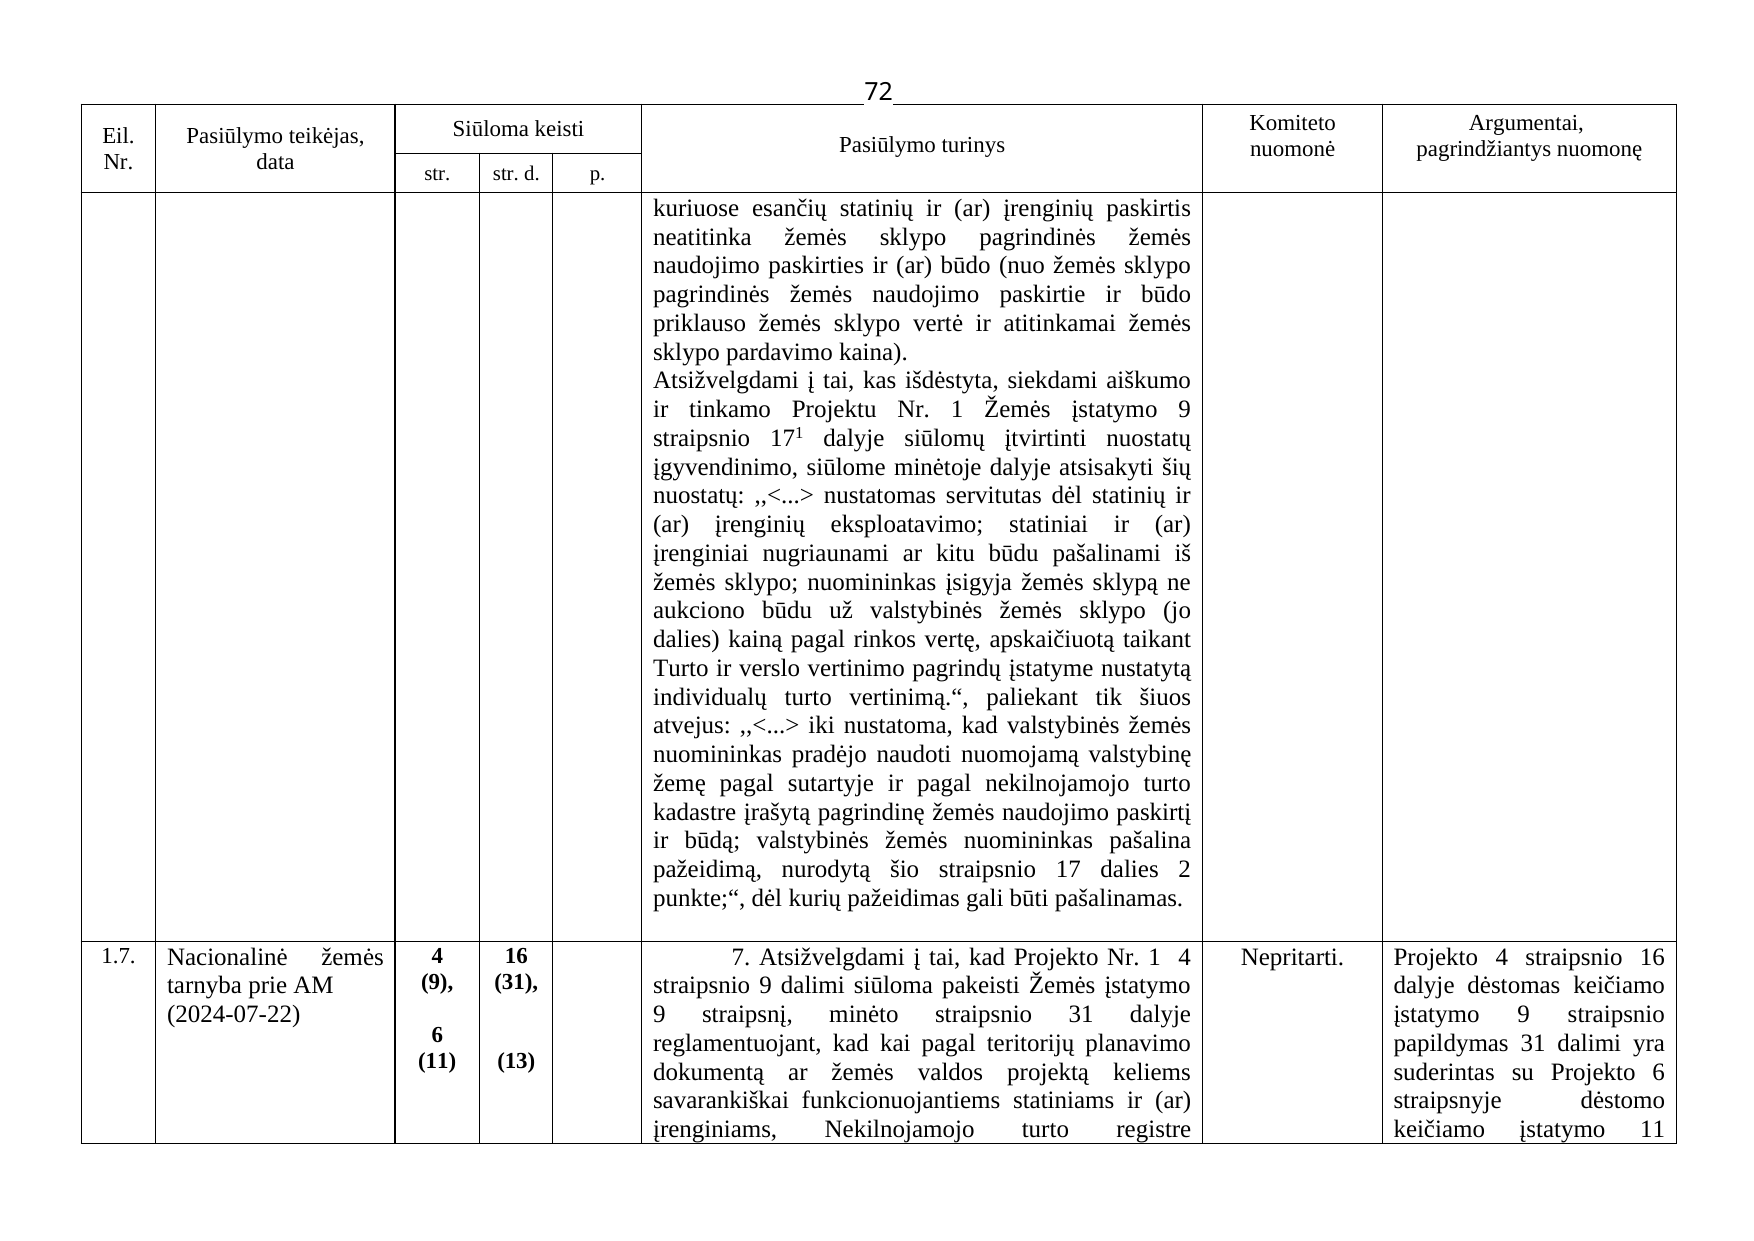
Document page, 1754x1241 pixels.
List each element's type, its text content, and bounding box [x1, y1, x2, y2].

table_cell [396, 193, 479, 941]
table_cell [1383, 193, 1676, 941]
table_cell Nepritarti. [1203, 942, 1382, 1143]
table_header Komiteto nuomonė [1203, 105, 1382, 192]
table_cell Projekto 4 straipsnio 16 dalyje dėstomas keičiamo įstatymo 9 straipsnio papildymas 31 dalimi yra suderintas su Projekto 6 straipsnyje dėstomo keičiamo įstatymo 11 [1383, 942, 1676, 1143]
table_cell str. [396, 154, 479, 192]
table_cell [156, 193, 394, 941]
table_cell 1.7. [82, 942, 155, 1143]
table_cell 16 (31), (13) [480, 942, 552, 1143]
table_cell 7. Atsižvelgdami į tai, kad Projekto Nr. 1 4 straipsnio 9 dalimi siūloma pakeisti Žemės įstatymo 9 straipsnį, minėto straipsnio 31 dalyje reglamentuojant, kad kai pagal teritorijų planavimo dokumentą ar žemės valdos projektą keliems savarankiškai funkcionuojantiems statiniams ir (ar) įrenginiams, Nekilnojamojo turto registre [642, 942, 1202, 1143]
table_header Eil. Nr. [82, 105, 155, 192]
table_cell [1203, 193, 1382, 941]
table_cell kuriuose esančių statinių ir (ar) įrenginių paskirtis neatitinka žemės sklypo pagrindinės žemės naudojimo paskirties ir (ar) būdo (nuo žemės sklypo pagrindinės žemės naudojimo paskirtie ir būdo priklauso žemės sklypo vertė ir atitinkamai žemės sklypo pardavimo kaina). Atsižvelgdami į tai, kas išdėstyta, siekdami aiškumo ir tinkamo Projektu Nr. 1 Žemės įstatymo 9 straipsnio 171 dalyje siūlomų įtvirtinti nuostatų įgyvendinimo, siūlome minėtoje dalyje atsisakyti šių nuostatų: ,,<...> nustatomas servitutas dėl statinių ir (ar) įrenginių eksploatavimo; statiniai ir (ar) įrenginiai nugriaunami ar kitu būdu pašalinami iš žemės sklypo; nuomininkas įsigyja žemės sklypą ne aukciono būdu už valstybinės žemės sklypo (jo dalies) kainą pagal rinkos vertę, apskaičiuotą taikant Turto ir verslo vertinimo pagrindų įstatyme nustatytą individualų turto vertinimą.“, paliekant tik šiuos atvejus: ,,<...> iki nustatoma, kad valstybinės žemės nuomininkas pradėjo naudoti nuomojamą valstybinę žemę pagal sutartyje ir pagal nekilnojamojo turto kadastre įrašytą pagrindinę žemės naudojimo paskirtį ir būdą; valstybinės žemės nuomininkas pašalina pažeidimą, nurodytą šio straipsnio 17 dalies 2 punkte;“, dėl kurių pažeidimas gali būti pašalinamas. [642, 193, 1202, 941]
table_header Argumentai, pagrindžiantys nuomonę [1383, 105, 1676, 192]
table_cell 4 (9), 6 (11) [396, 942, 479, 1143]
table_cell [553, 193, 641, 941]
table_cell [480, 193, 552, 941]
table_cell [82, 193, 155, 941]
table_cell [553, 942, 641, 1143]
table_cell Nacionalinė žemės tarnyba prie AM (2024-07-22) [156, 942, 394, 1143]
table_header Pasiūlymo turinys [642, 105, 1202, 192]
table_header Pasiūlymo teikėjas, data [156, 105, 394, 192]
table_cell str. d. [480, 154, 552, 192]
table_cell p. [553, 154, 641, 192]
table_header Siūloma keisti [396, 105, 641, 153]
